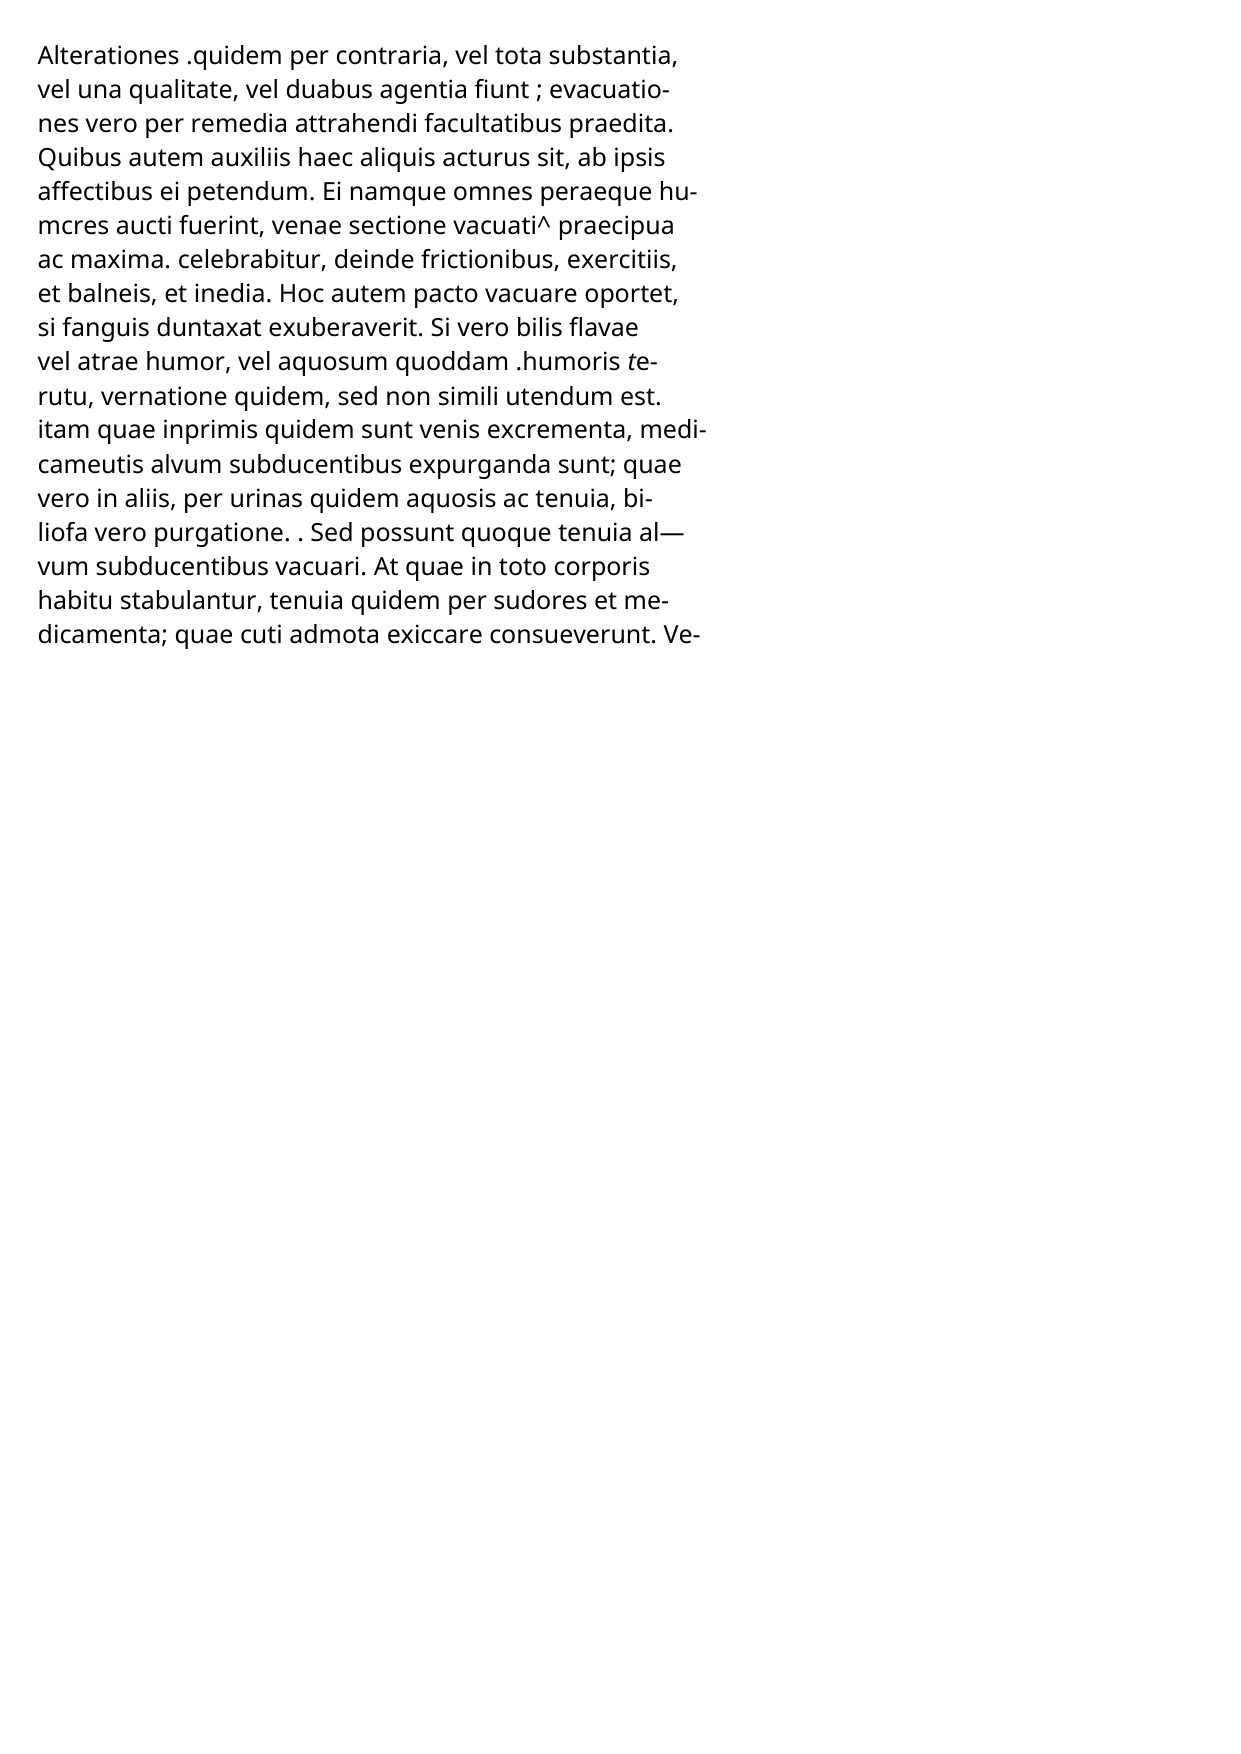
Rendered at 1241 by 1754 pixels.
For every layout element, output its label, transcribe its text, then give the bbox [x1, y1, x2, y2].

text Alterationes .quidem per contraria, vel tota substantia, vel una qualitate, vel duabus agentia fiunt ; evacuatio- nes vero per remedia attrahendi facultatibus praedita. Quibus autem auxiliis haec aliquis acturus sit, ab ipsis affectibus ei petendum. Ei namque omnes peraeque hu- mcres aucti fuerint, venae sectione vacuati^ praecipua ac maxima. celebrabitur, deinde frictionibus, exercitiis, et balneis, et inedia. Hoc autem pacto vacuare oportet, si fanguis duntaxat exuberaverit. Si vero bilis flavae vel atrae humor, vel aquosum quoddam .humoris te- rutu, vernatione quidem, sed non simili utendum est. itam quae inprimis quidem sunt venis excrementa, medi- cameutis alvum subducentibus expurganda sunt; quae vero in aliis, per urinas quidem aquosis ac tenuia, bi- liofa vero purgatione. . Sed possunt quoque tenuia al— vum subducentibus vacuari. At quae in toto corporis habitu stabulantur, tenuia quidem per sudores et me- dicamenta; quae cuti admota exiccare consueverunt. Ve- [37, 37, 1203, 651]
